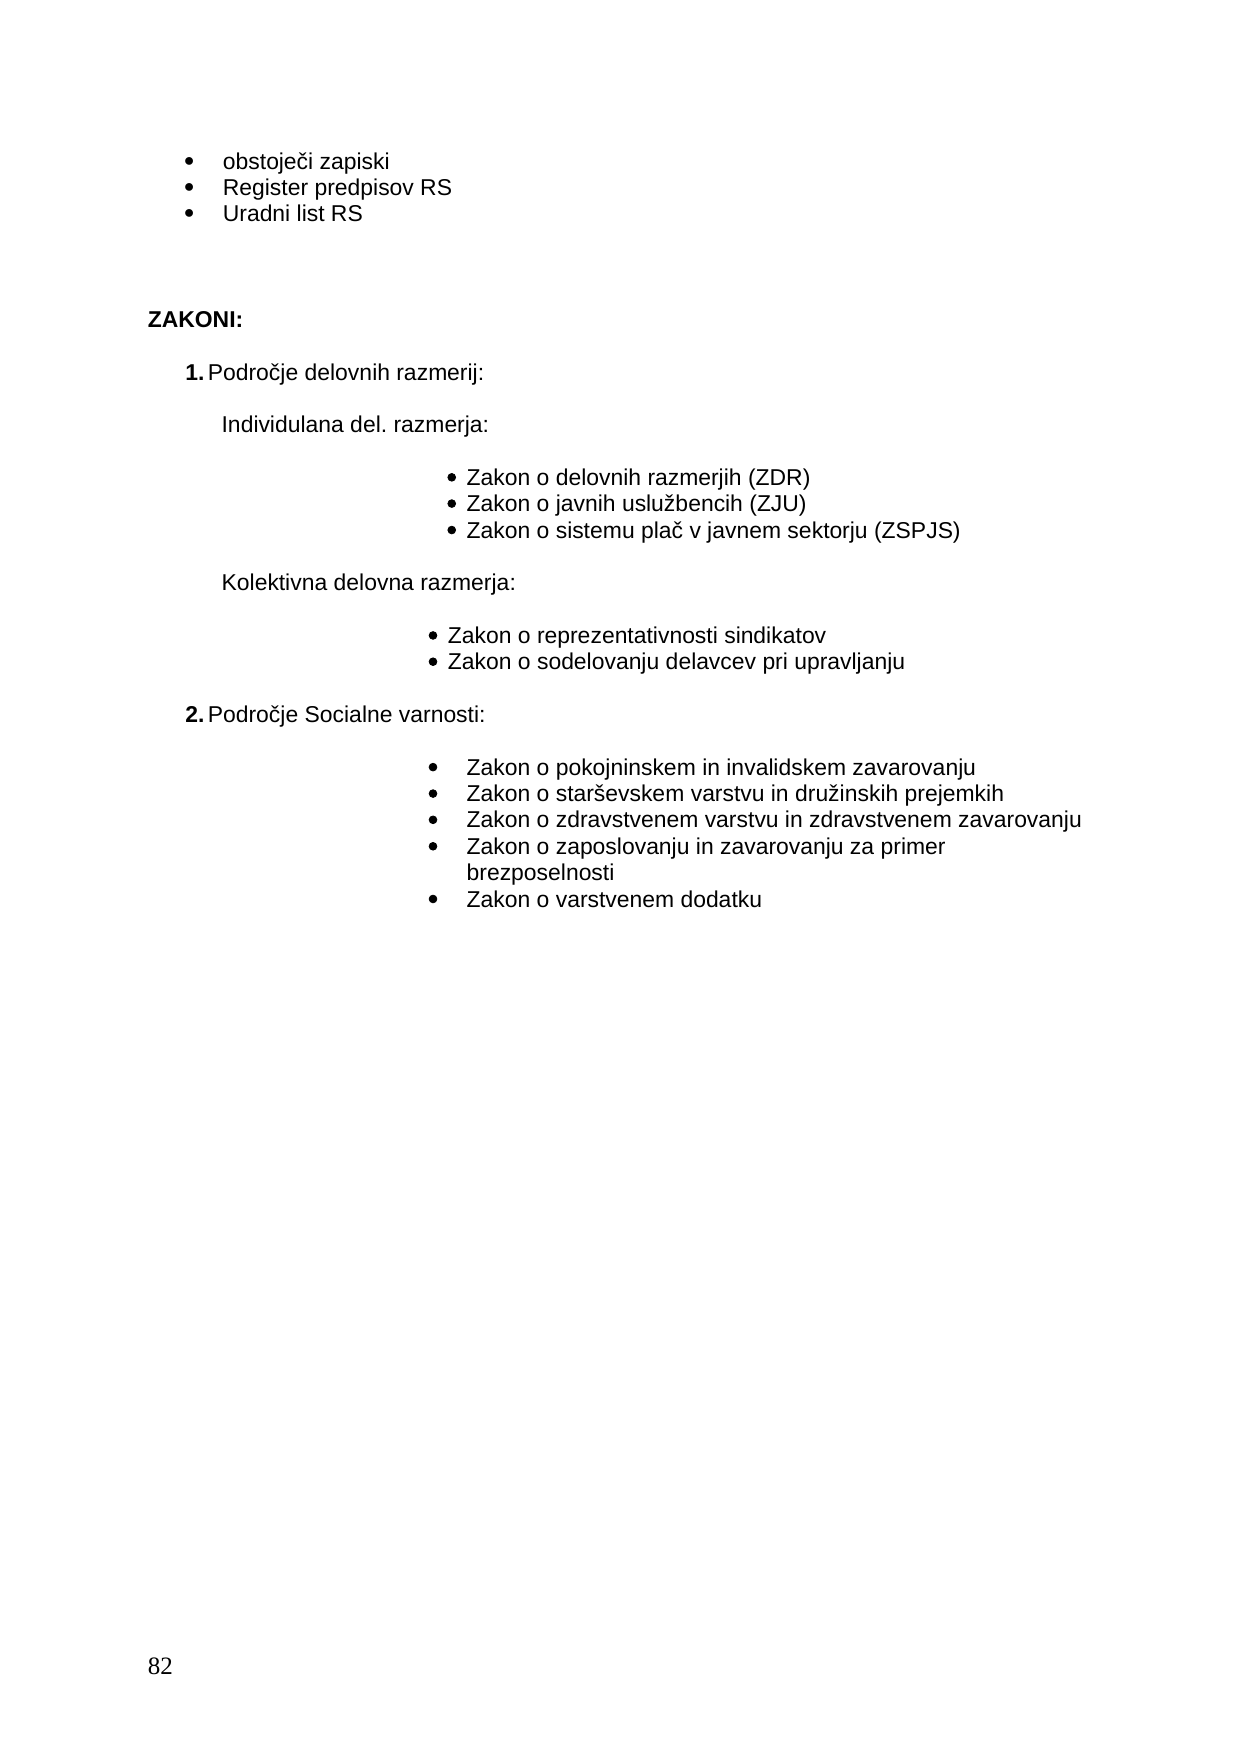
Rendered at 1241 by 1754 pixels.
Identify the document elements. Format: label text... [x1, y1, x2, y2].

list Register predpisov RS [185, 174, 1093, 200]
list Uradni list RS [185, 200, 1093, 227]
list obstoječi zapiski [185, 148, 1093, 174]
list Zakon o reprezentativnosti sindikatov [429, 622, 1093, 648]
list Zakon o sodelovanju delavcev pri upravljanju [429, 648, 1093, 675]
list Zakon o pokojninskem in invalidskem zavarovanju [429, 754, 1093, 780]
text ZAKONI: [148, 306, 1093, 332]
list Zakon o varstvenem dodatku [429, 886, 1093, 912]
list Zakon o delovnih razmerjih (ZDR) [448, 464, 1093, 490]
list Zakon o starševskem varstvu in družinskih prejemkih [429, 780, 1093, 806]
list Področje delovnih razmerij: [185, 358, 1093, 385]
list Zakon o zdravstvenem varstvu in zdravstvenem zavarovanju [429, 806, 1093, 833]
list Zakon o sistemu plač v javnem sektorju (ZSPJS) [448, 517, 1093, 543]
list Zakon o javnih uslužbencih (ZJU) [448, 490, 1093, 517]
list Zakon o zaposlovanju in zavarovanju za primer brezposelnosti [429, 833, 1093, 886]
list Področje Socialne varnosti: [185, 701, 1093, 727]
text Individulana del. razmerja: [148, 411, 1093, 437]
text Kolektivna delovna razmerja: [148, 569, 1093, 596]
